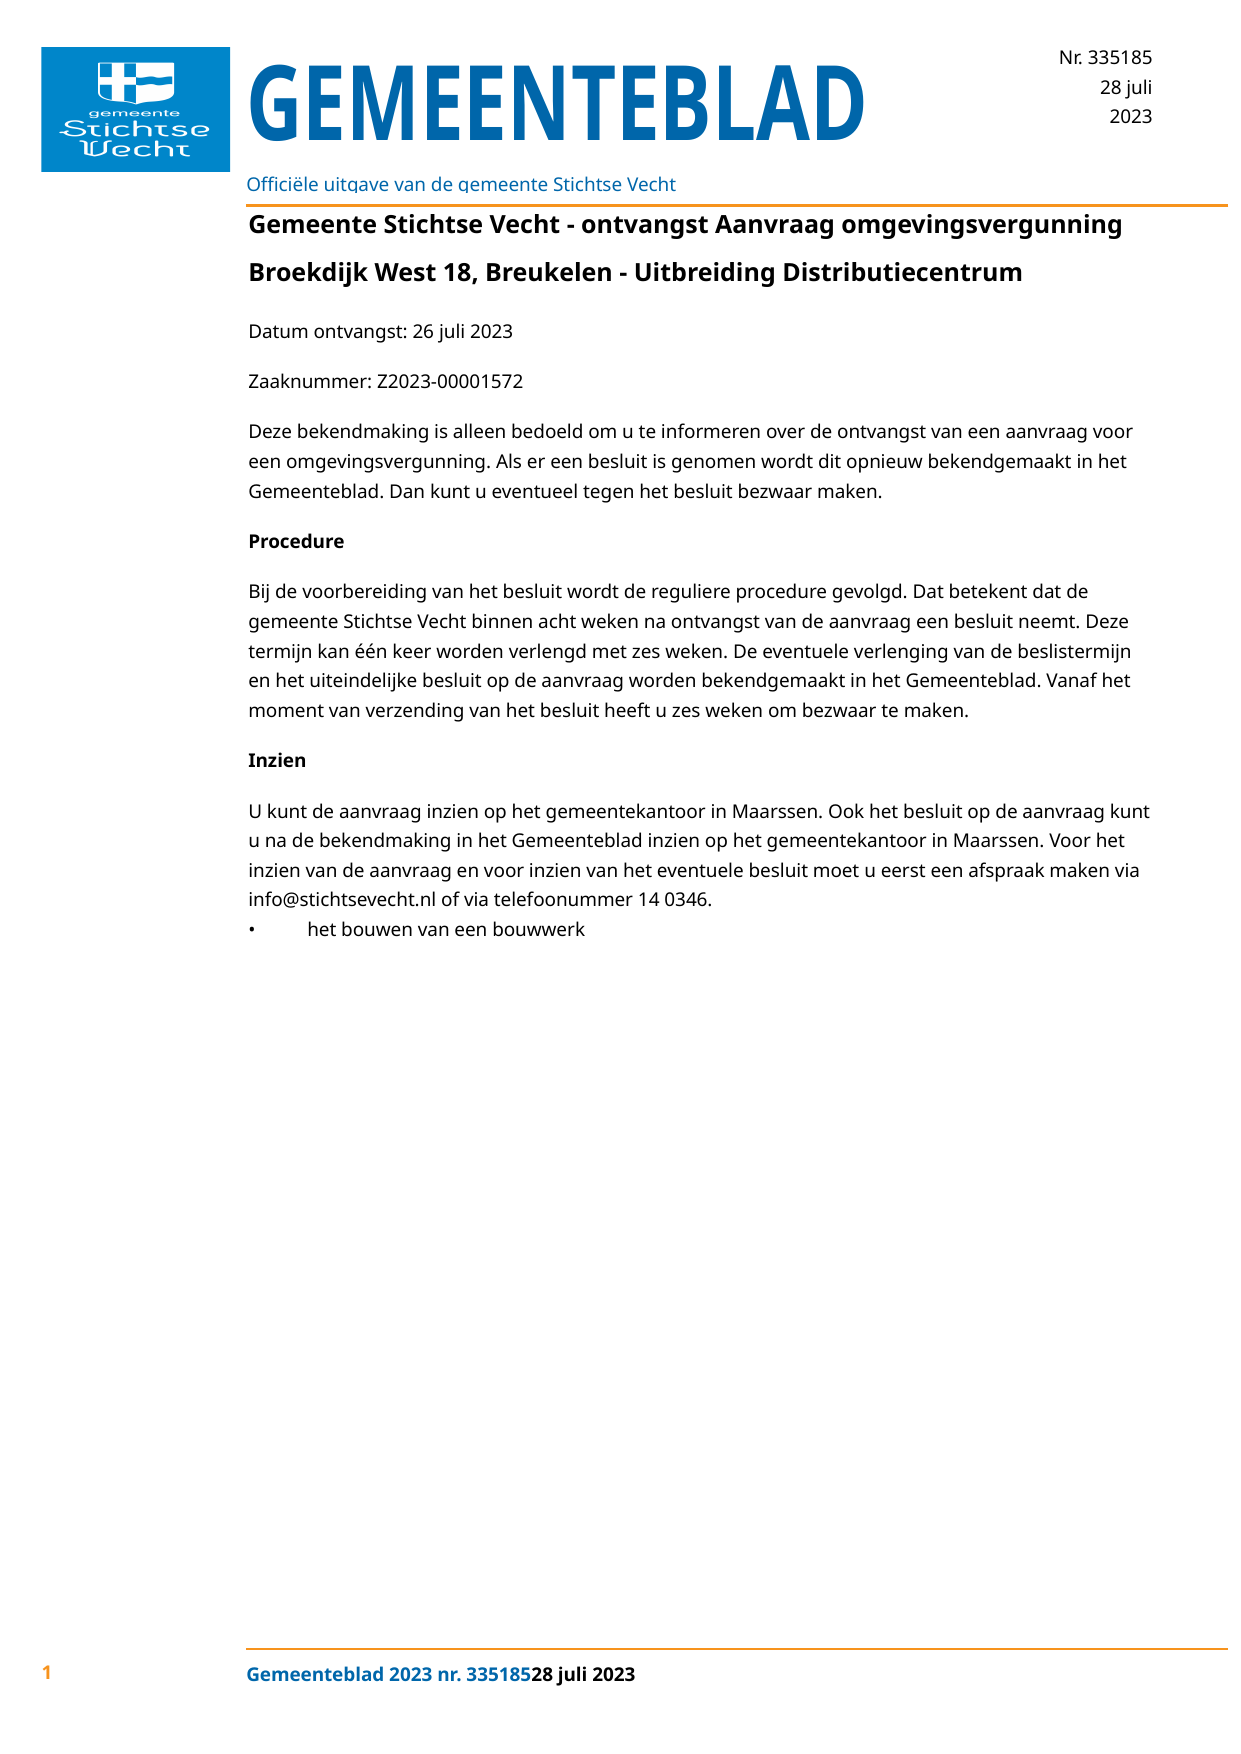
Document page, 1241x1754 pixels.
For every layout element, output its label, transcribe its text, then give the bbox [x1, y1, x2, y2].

text U kunt de aanvraag inzien op het gemeentekantoor in Maarssen. Ook het besluit op de aanvraag kunt u na de bekendmaking in het Gemeenteblad inzien op het gemeentekantoor in Maarssen. Voor het inzien van de aanvraag en voor inzien van het eventuele besluit moet u eerst een afspraak maken via info@stichtsevecht.nl of via telefoonummer 14 0346. [248, 798, 1152, 912]
text Bij de voorbereiding van het besluit wordt de reguliere procedure gevolgd. Dat betekent dat de gemeente Stichtse Vecht binnen acht weken na ontvangst van de aanvraag een besluit neemt. Deze termijn kan één keer worden verlengd met zes weken. De eventuele verlenging van de beslistermijn en het uiteindelijke besluit op de aanvraag worden bekendgemaakt in het Gemeenteblad. Vanaf het moment van verzending van het besluit heeft u zes weken om bezwaar te maken. [248, 579, 1152, 723]
picture [137, 63, 174, 103]
text Procedure [248, 528, 1152, 554]
list het bouwen van een bouwwerk [248, 916, 1152, 942]
text Gemeente Stichtse Vecht - ontvangst Aanvraag omgevingsvergunning Broekdijk West 18, Breukelen - Uitbreiding Distributiecentrum [248, 207, 1152, 288]
text Inzien [248, 747, 1152, 773]
text Zaaknummer: Z2023-00001572 [248, 368, 1152, 394]
text Deze bekendmaking is alleen bedoeld om u te informeren over de ontvangst van een aanvraag voor een omgevingsvergunning. Als er een besluit is genomen wordt dit opnieuw bekendgemaakt in het Gemeenteblad. Dan kunt u eventueel tegen het besluit bezwaar maken. [248, 419, 1152, 504]
picture [99, 63, 135, 101]
text Datum ontvangst: 26 juli 2023 [248, 318, 1152, 344]
